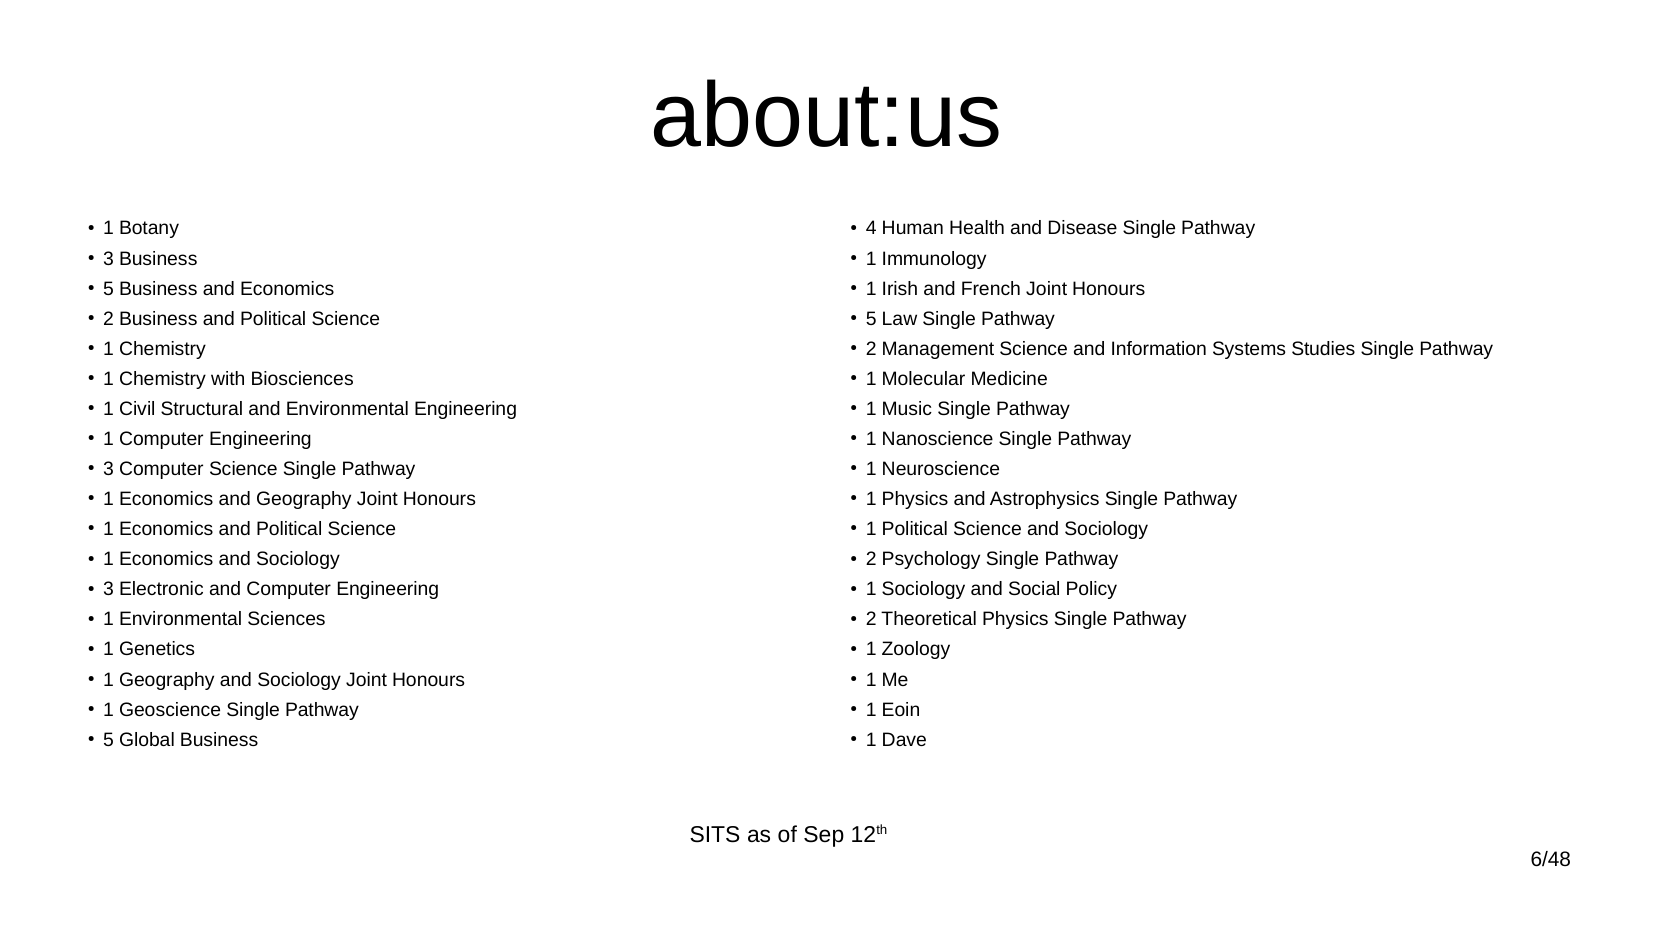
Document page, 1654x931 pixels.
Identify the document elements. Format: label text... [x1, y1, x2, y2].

title about:us [82, 37, 1571, 193]
list 1 Botany 3 Business 5 Business and Economics 2 Business and Political Science 1 Chemistry 1 Chemistry with Biosciences 1 Civil Structural and Environmental Engineering 1 Computer Engineering 3 Computer Science Single Pathway 1 Economics and Geography Joint Honours 1 Economics and Political Science 1 Economics and Sociology 3 Electronic and Computer Engineering 1 Environmental Sciences 1 Genetics 1 Geography and Sociology Joint Honours 1 Geoscience Single Pathway 5 Global Business [82, 217, 809, 758]
list 4 Human Health and Disease Single Pathway 1 Immunology 1 Irish and French Joint Honours 5 Law Single Pathway 2 Management Science and Information Systems Studies Single Pathway 1 Molecular Medicine 1 Music Single Pathway 1 Nanoscience Single Pathway 1 Neuroscience 1 Physics and Astrophysics Single Pathway 1 Political Science and Sociology 2 Psychology Single Pathway 1 Sociology and Social Policy 2 Theoretical Physics Single Pathway 1 Zoology 1 Me 1 Eoin 1 Dave [845, 217, 1572, 758]
text_box SITS as of Sep 12th [543, 814, 1034, 855]
